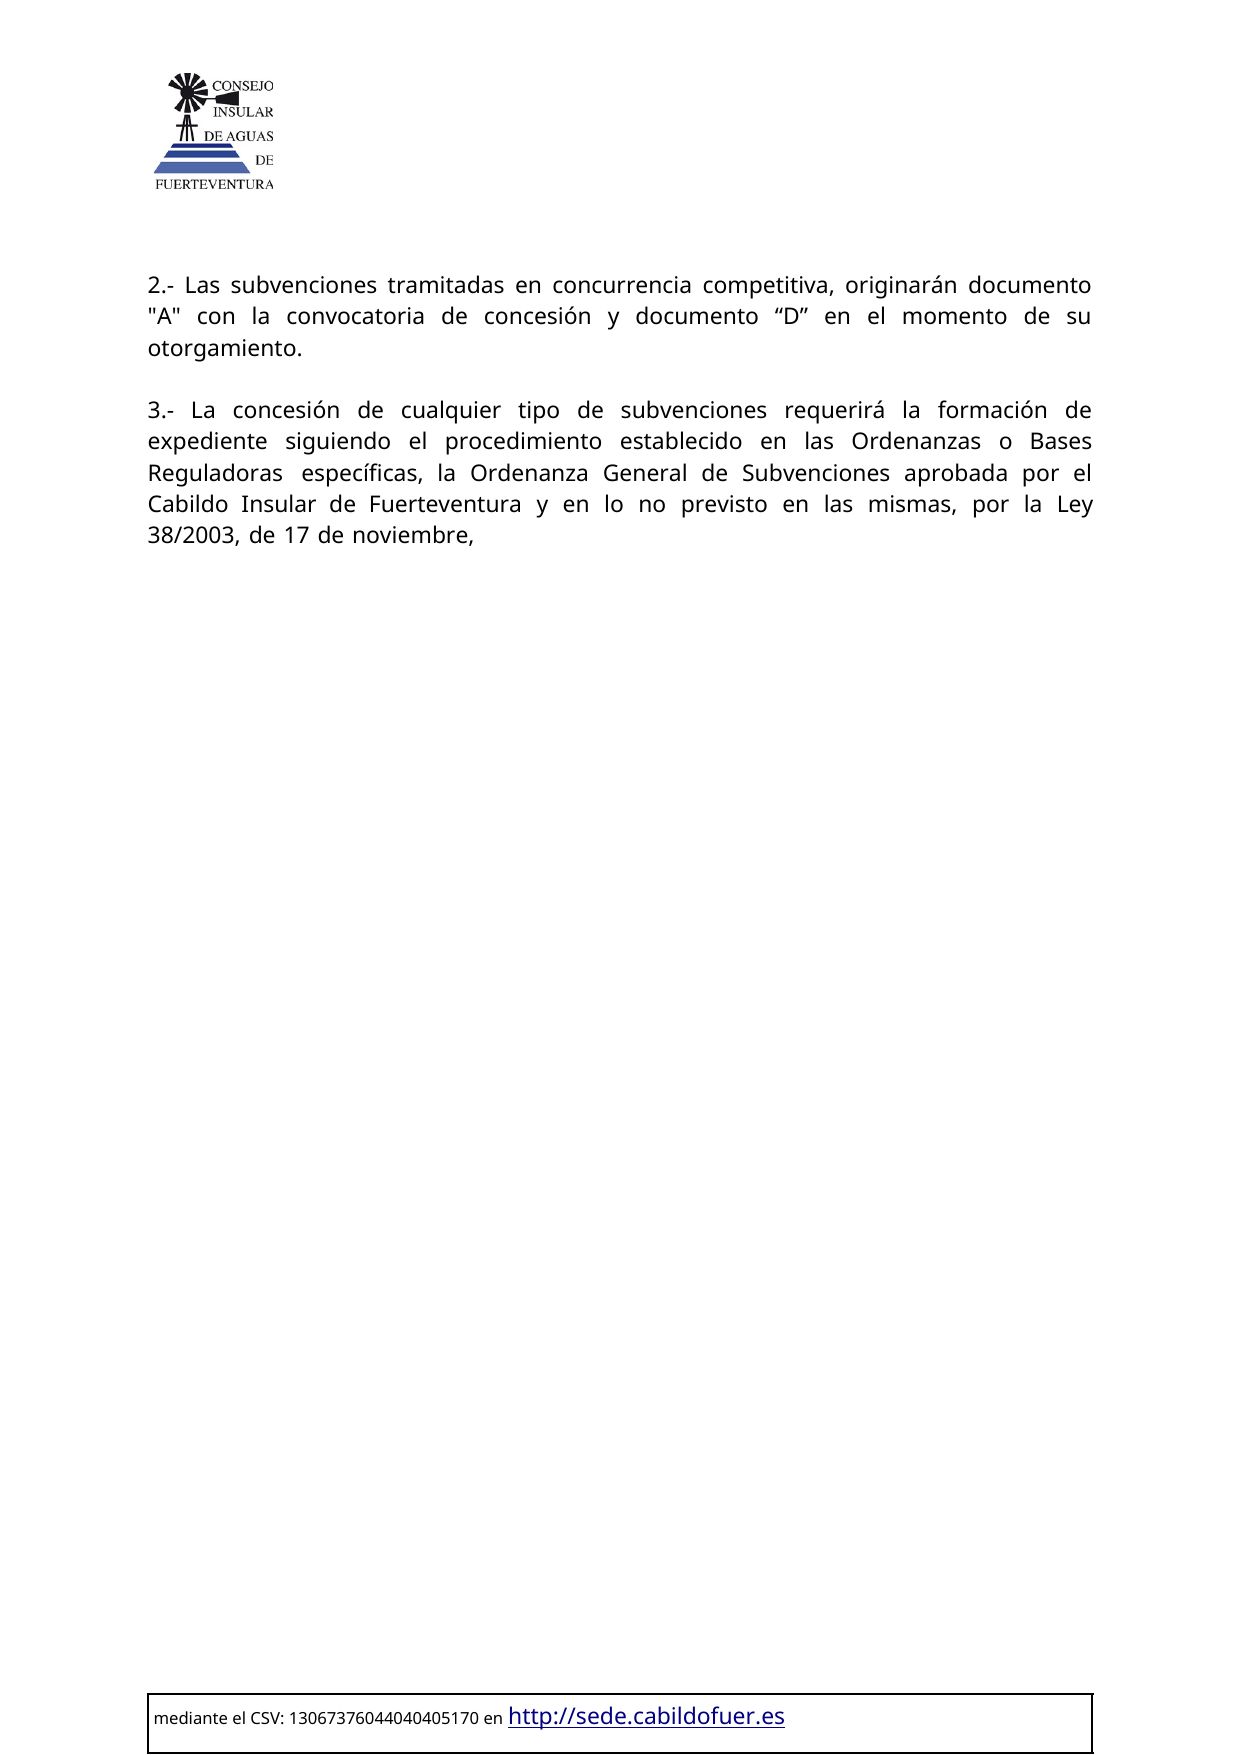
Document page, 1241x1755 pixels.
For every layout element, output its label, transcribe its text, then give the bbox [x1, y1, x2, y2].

text 3.- La concesión de cualquier tipo de subvenciones requerirá la formación de expediente siguiendo el procedimiento establecido en las Ordenanzas o Bases Reguladoras específicas, la Ordenanza General de Subvenciones aprobada por el Cabildo Insular de Fuerteventura y en lo no previsto en las mismas, por la Ley 38/2003, de 17 de noviembre, [147, 394, 1093, 550]
text 2.- Las subvenciones tramitadas en concurrencia competitiva, originarán documento "A" con la convocatoria de concesión y documento “D” en el momento de su otorgamiento. [147, 269, 1093, 363]
